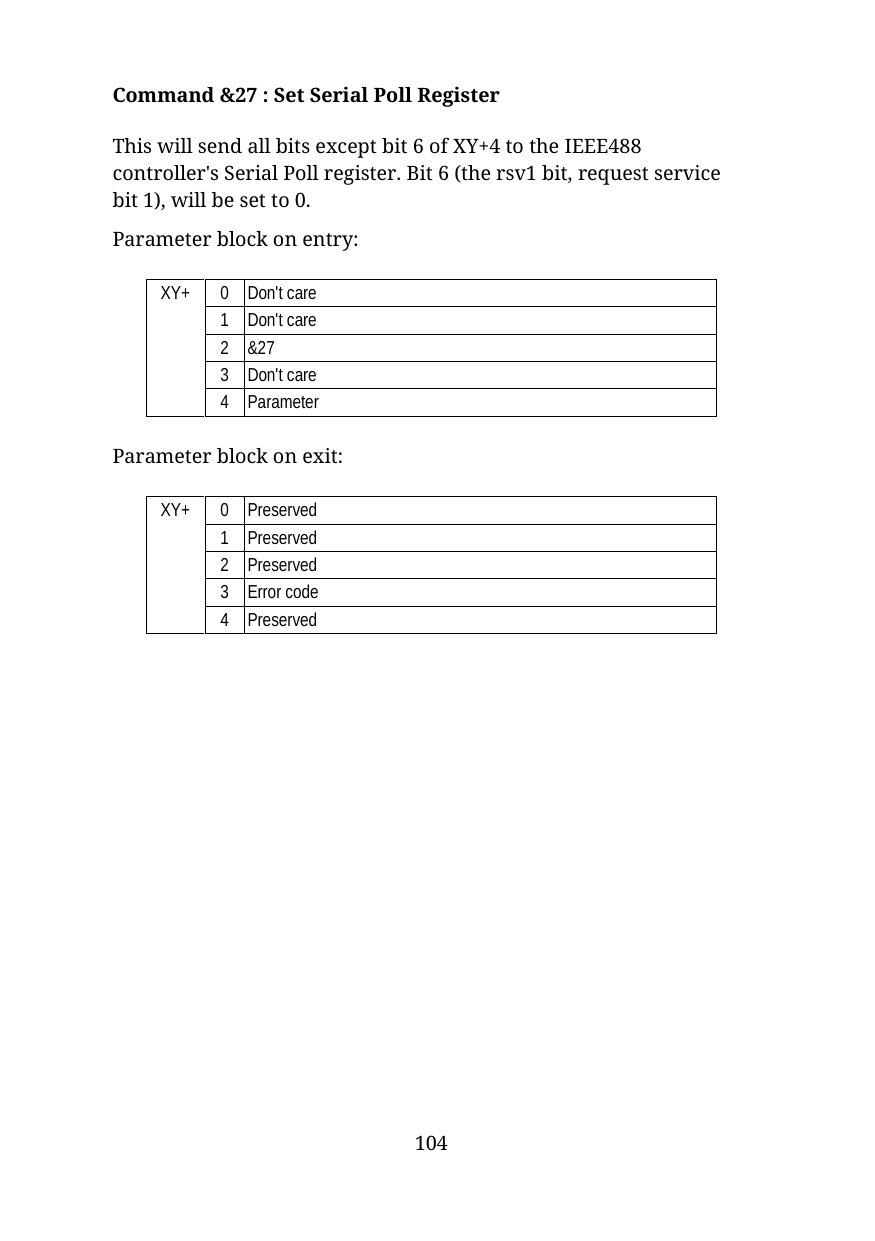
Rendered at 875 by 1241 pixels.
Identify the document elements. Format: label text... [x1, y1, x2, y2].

table_header 0 [206, 280, 244, 306]
table_cell 2 [206, 335, 244, 361]
table_cell Preserved [245, 525, 716, 551]
table_cell Preserved [245, 607, 716, 633]
table_cell Error code [245, 579, 716, 606]
table_header XY+ [147, 280, 204, 416]
table_header Don't care [245, 280, 716, 306]
table_cell Don't care [245, 307, 716, 334]
table_cell 1 [206, 525, 244, 551]
table_header 0 [206, 497, 244, 524]
table_cell 3 [206, 362, 244, 388]
subtitle Command &27 : Set Serial Poll Register [112, 81, 750, 108]
table_header XY+ [147, 497, 204, 633]
table_cell Preserved [245, 552, 716, 578]
table_cell Don't care [245, 362, 716, 388]
table_cell 4 [206, 607, 244, 633]
table_cell 3 [206, 579, 244, 606]
text Parameter block on entry: [112, 225, 750, 252]
table_cell 1 [206, 307, 244, 334]
table_header Preserved [245, 497, 716, 524]
text Parameter block on exit: [112, 443, 750, 469]
table_cell Parameter [245, 389, 716, 416]
table_cell 4 [206, 389, 244, 416]
table_cell 2 [206, 552, 244, 578]
table_cell &27 [245, 335, 716, 361]
text This will send all bits except bit 6 of XY+4 to the IEEE488 controller's Serial Poll register. Bit 6 (the rsv1 bit, request service bit 1), will be set to 0. [112, 132, 750, 213]
